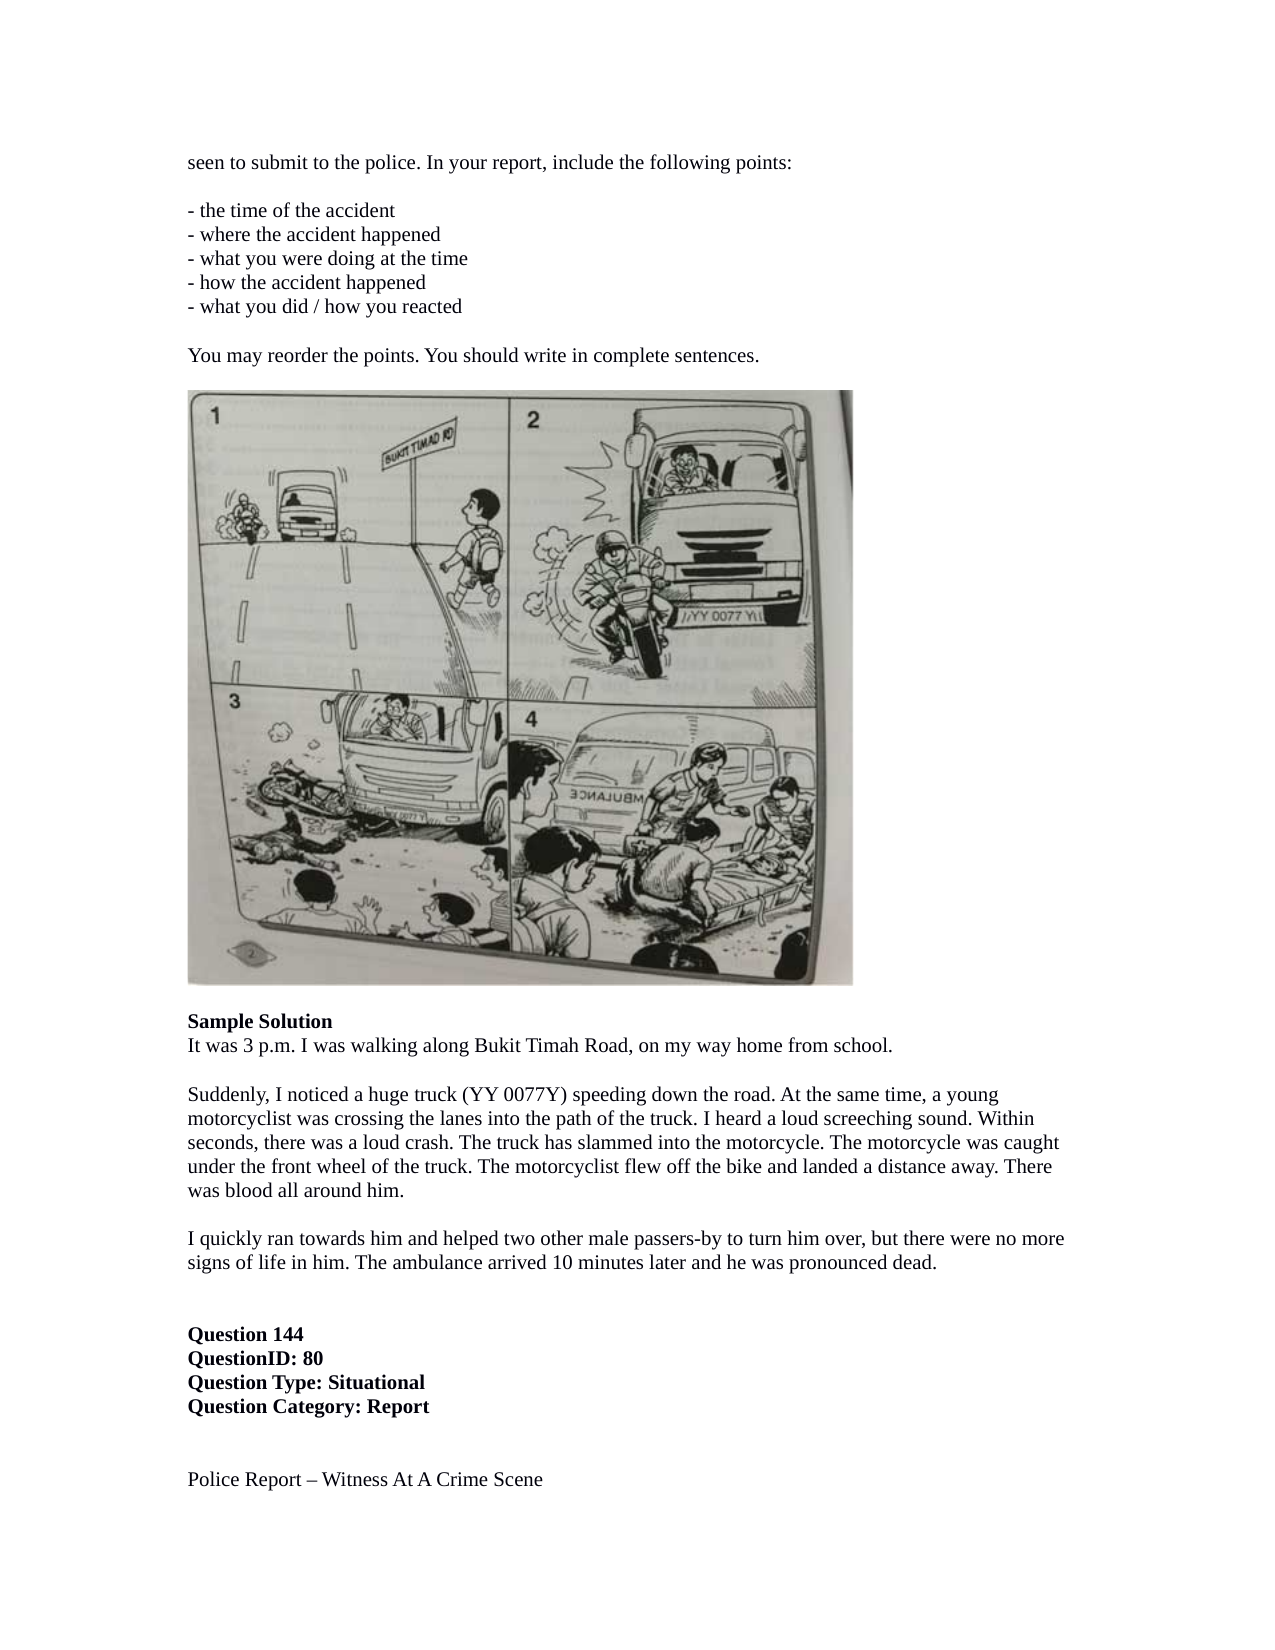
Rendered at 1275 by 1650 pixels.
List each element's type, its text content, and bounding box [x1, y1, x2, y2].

text Sample Solution [187, 1009, 1087, 1033]
text You may reorder the points. You should write in complete sentences. [187, 342, 1087, 367]
text - how the accident happened [187, 270, 1087, 294]
text - the time of the accident [187, 198, 1087, 222]
text Question Type: Situational [187, 1370, 1087, 1394]
text seen to submit to the police. In your report, include the following points: [187, 150, 1087, 174]
text Suddenly, I noticed a huge truck (YY 0077Y) speeding down the road. At the same time, a young motorcyclist was crossing the lanes into the path of the truck. I heard a loud screeching sound. Within seconds, there was a loud crash. The truck has slammed into the motorcycle. The motorcycle was caught under the front wheel of the truck. The motorcyclist flew off the bike and landed a distance away. There was blood all around him. [187, 1081, 1087, 1202]
text - what you were doing at the time [187, 246, 1087, 270]
text - where the accident happened [187, 222, 1087, 246]
text It was 3 p.m. I was walking along Bukit Timah Road, on my way home from school. [187, 1033, 1087, 1057]
text I quickly ran towards him and helped two other male passers-by to turn him over, but there were no more signs of life in him. The ambulance arrived 10 minutes later and he was pronounced dead. [187, 1226, 1087, 1274]
picture [187, 390, 854, 986]
text Question Category: Report [187, 1394, 1087, 1418]
text - what you did / how you reacted [187, 294, 1087, 318]
text Question 144 [187, 1322, 1087, 1346]
text QuestionID: 80 [187, 1346, 1087, 1370]
text Police Report – Witness At A Crime Scene [187, 1466, 1087, 1491]
